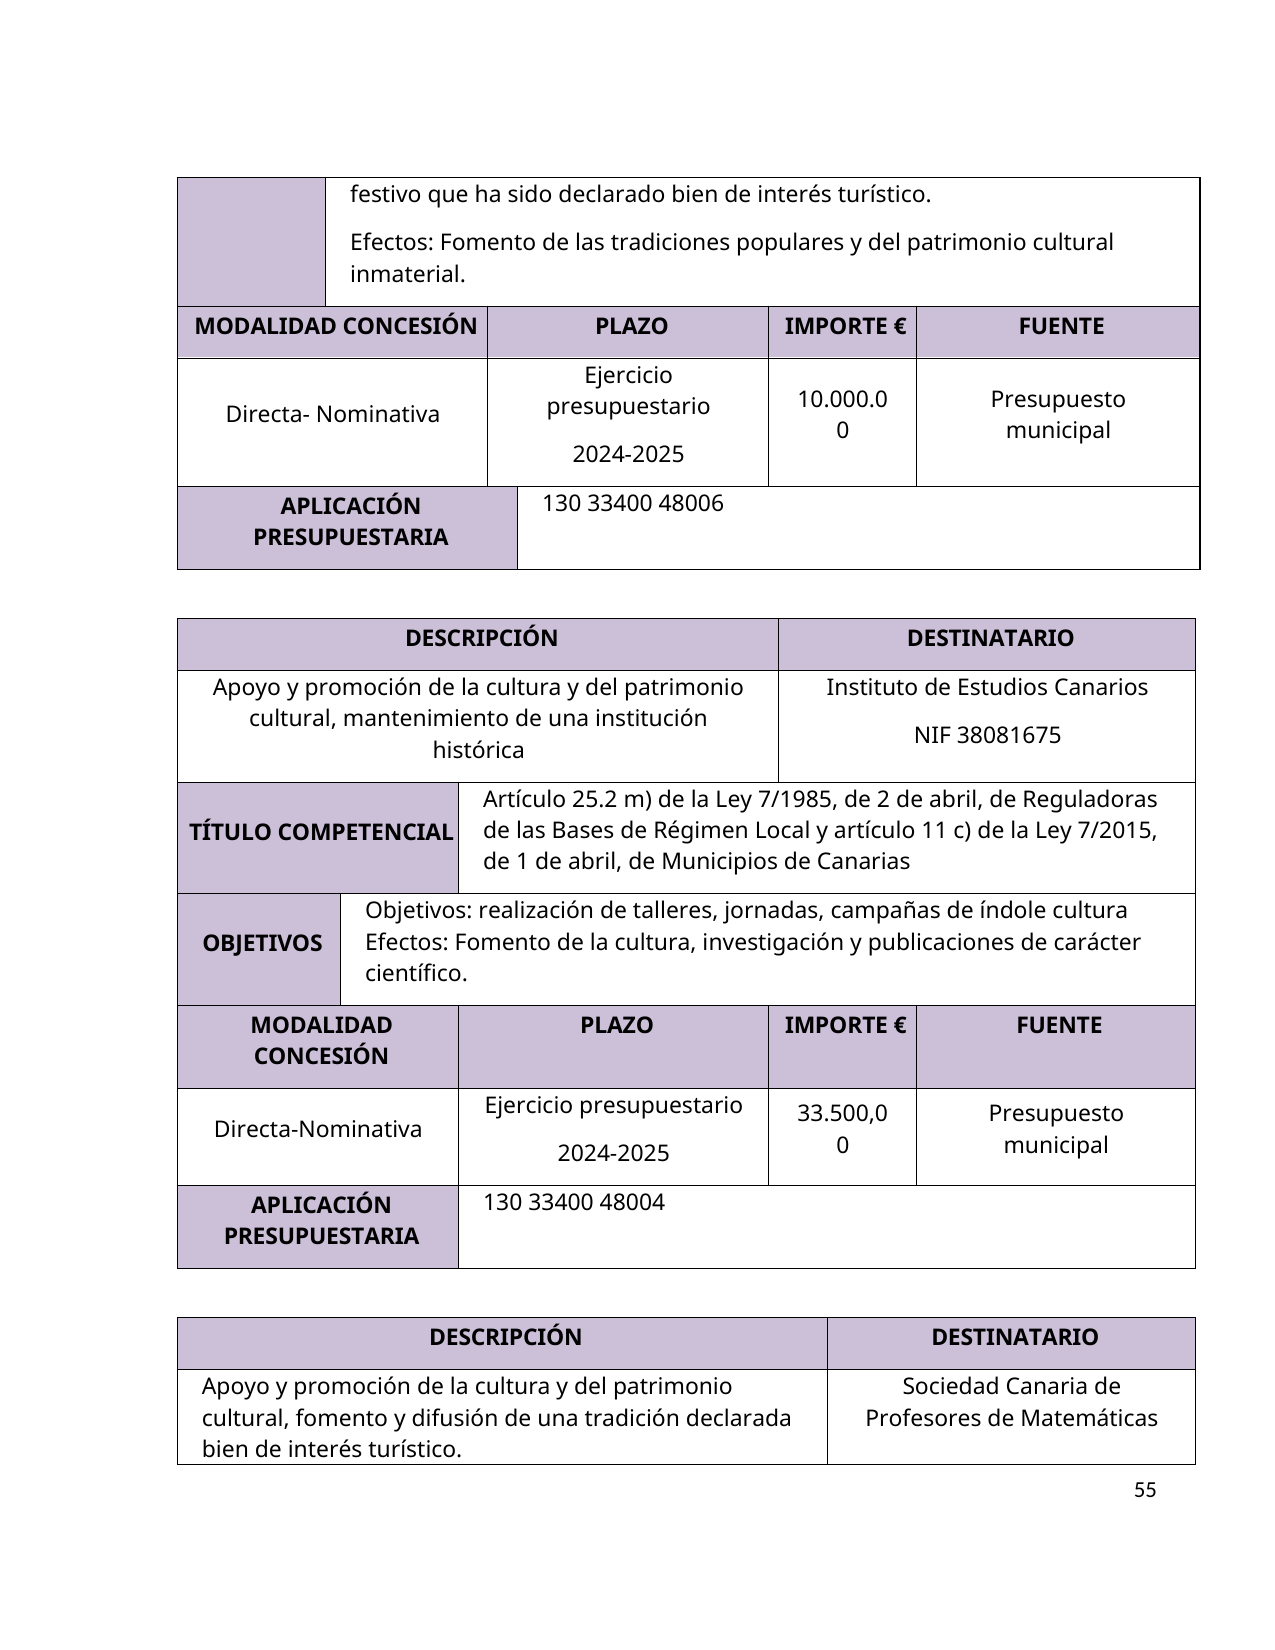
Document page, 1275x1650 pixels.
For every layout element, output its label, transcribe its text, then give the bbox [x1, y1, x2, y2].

table_cell Sociedad Canaria de Profesores de Matemáticas [828, 1370, 1195, 1464]
table_cell 130 33400 48006 [518, 487, 1199, 569]
table_cell FUENTE [917, 1006, 1195, 1088]
table_cell Objetivos: realización de talleres, jornadas, campañas de índole cultura Efectos: Fomento de la cultura, investigación y publicaciones de carácter científico. [341, 894, 1195, 1005]
table_cell FUENTE [917, 307, 1199, 357]
table_cell PLAZO [488, 307, 768, 357]
table_cell Ejercicio presupuestario 2024-2025 [488, 359, 768, 486]
table_cell IMPORTE € [769, 1006, 916, 1088]
table_cell Apoyo y promoción de la cultura y del patrimonio cultural, mantenimiento de una institución histórica [178, 671, 778, 782]
table_header DESTINATARIO [779, 619, 1195, 670]
table_header DESCRIPCIÓN [178, 1318, 827, 1369]
table_cell Ejercicio presupuestario 2024-2025 [459, 1089, 768, 1185]
table_header DESTINATARIO [828, 1318, 1195, 1369]
table_cell Apoyo y promoción de la cultura y del patrimonio cultural, fomento y difusión de una tradición declarada bien de interés turístico. [178, 1370, 827, 1464]
table_header DESCRIPCIÓN [178, 619, 778, 670]
table_cell TÍTULO COMPETENCIAL [178, 783, 458, 893]
table_cell APLICACIÓN PRESUPUESTARIA [178, 1186, 458, 1268]
table_cell Presupuesto municipal [917, 1089, 1195, 1185]
table_cell APLICACIÓN PRESUPUESTARIA [178, 487, 517, 569]
table_cell MODALIDAD CONCESIÓN [178, 1006, 458, 1088]
table_cell OBJETIVOS [178, 894, 340, 1005]
table_cell Directa-Nominativa [178, 1089, 458, 1185]
table_cell Artículo 25.2 m) de la Ley 7/1985, de 2 de abril, de Reguladoras de las Bases de Régimen Local y artículo 11 c) de la Ley 7/2015, de 1 de abril, de Municipios de Canarias [459, 783, 1195, 893]
table_cell 10.000.00 [769, 359, 916, 486]
table_cell festivo que ha sido declarado bien de interés turístico. Efectos: Fomento de las tradiciones populares y del patrimonio cultural inmaterial. [326, 178, 1199, 306]
table_cell PLAZO [459, 1006, 768, 1088]
table_cell MODALIDAD CONCESIÓN [178, 307, 487, 357]
table_cell Directa- Nominativa [178, 359, 487, 486]
table_cell Instituto de Estudios Canarios NIF 38081675 [779, 671, 1195, 782]
table_cell [178, 178, 325, 306]
table_cell 130 33400 48004 [459, 1186, 1195, 1268]
table_cell 33.500,00 [769, 1089, 916, 1185]
table_cell Presupuesto municipal [917, 359, 1199, 486]
table_cell IMPORTE € [769, 307, 916, 357]
